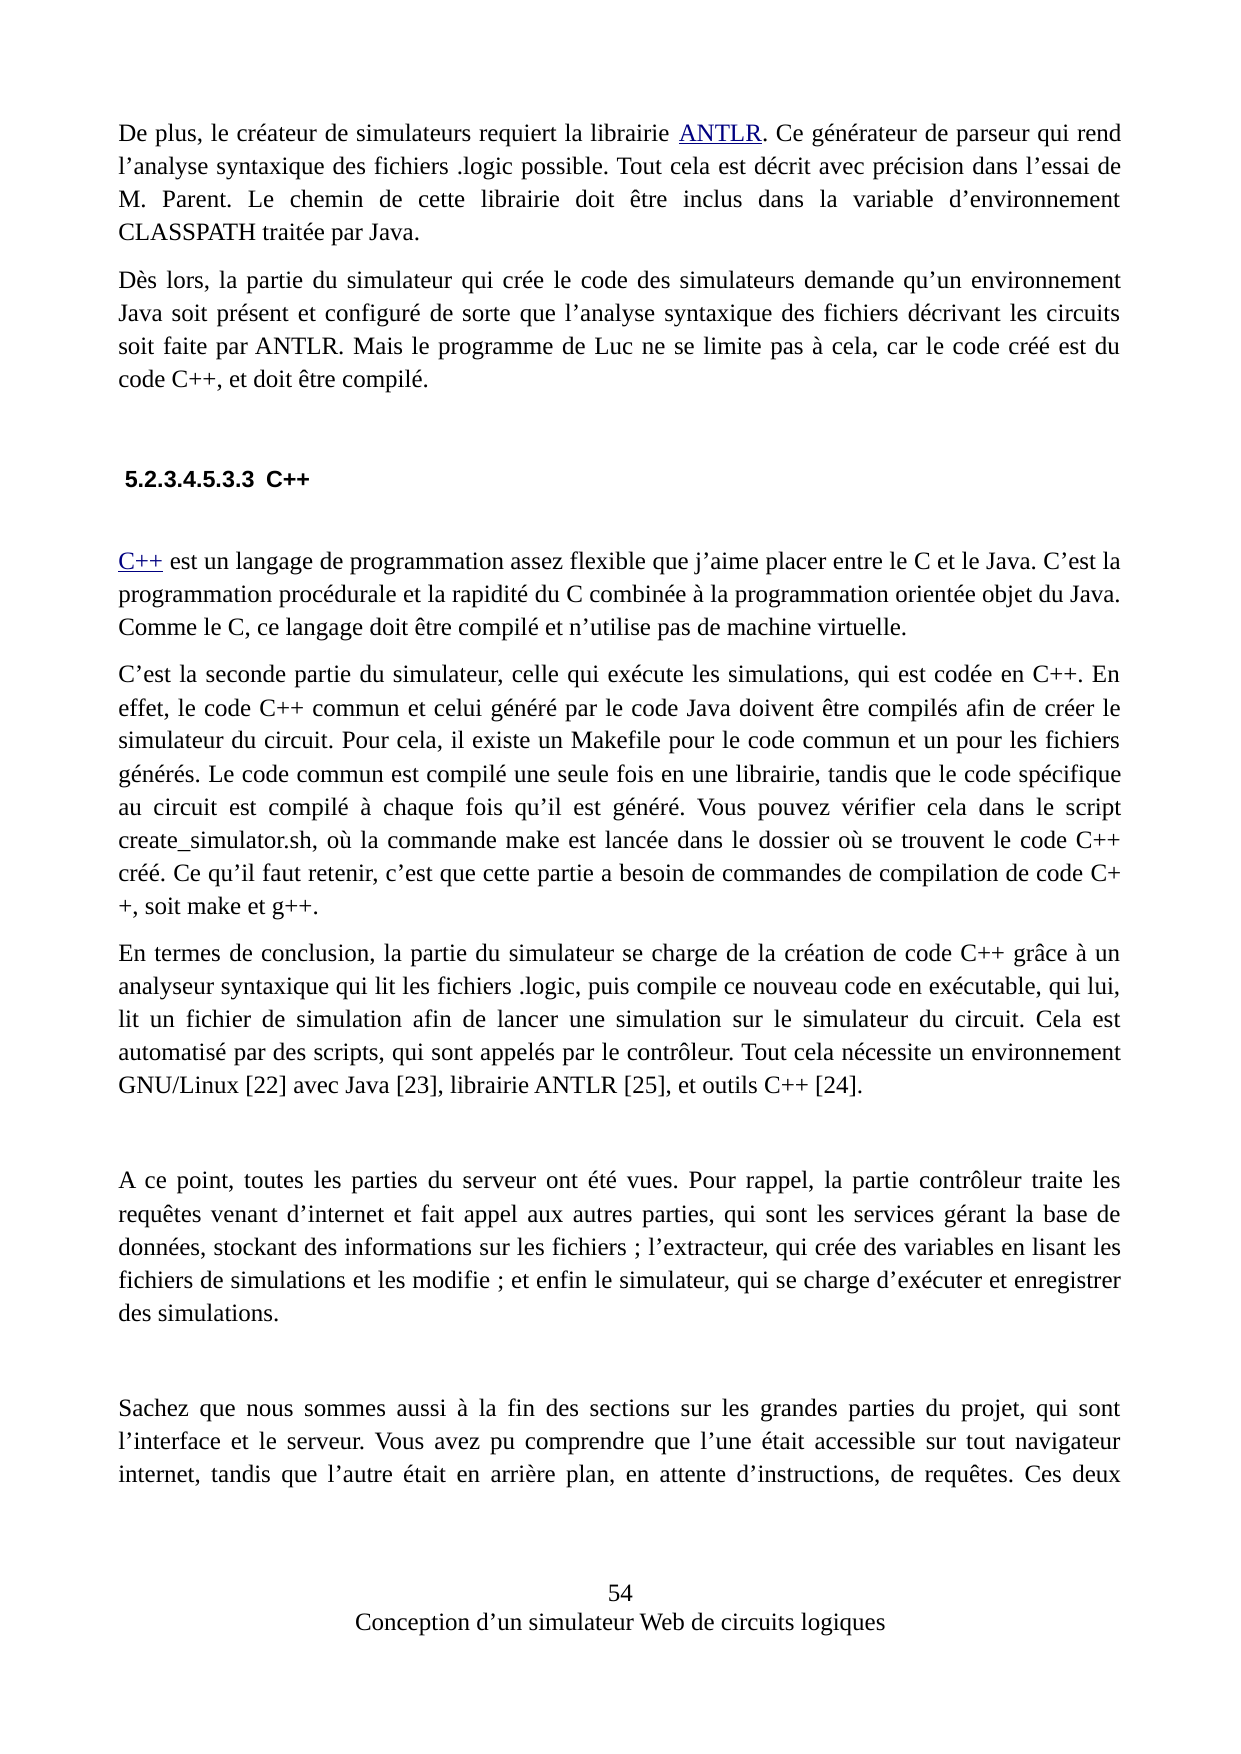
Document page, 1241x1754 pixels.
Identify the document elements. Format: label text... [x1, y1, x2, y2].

text De plus, le créateur de simulateurs requiert la librairie ANTLR. Ce générateur de parseur qui rend l’analyse syntaxique des fichiers .logic possible. Tout cela est décrit avec précision dans l’essai de M. Parent. Le chemin de cette librairie doit être inclus dans la variable d’environnement CLASSPATH traitée par Java. [118, 118, 1122, 246]
text Sachez que nous sommes aussi à la fin des sections sur les grandes parties du projet, qui sont l’interface et le serveur. Vous avez pu comprendre que l’une était accessible sur tout navigateur internet, tandis que l’autre était en arrière plan, en attente d’instructions, de requêtes. Ces deux [118, 1393, 1122, 1488]
text C++ est un langage de programmation assez flexible que j’aime placer entre le C et le Java. C’est la programmation procédurale et la rapidité du C combinée à la programmation orientée objet du Java. Comme le C, ce langage doit être compilé et n’utilise pas de machine virtuelle. [118, 546, 1122, 641]
text C’est la seconde partie du simulateur, celle qui exécute les simulations, qui est codée en C++. En effet, le code C++ commun et celui généré par le code Java doivent être compilés afin de créer le simulateur du circuit. Pour cela, il existe un Makefile pour le code commun et un pour les fichiers générés. Le code commun est compilé une seule fois en une librairie, tandis que le code spécifique au circuit est compilé à chaque fois qu’il est généré. Vous pouvez vérifier cela dans le script create_simulator.sh, où la commande make est lancée dans le dossier où se trouvent le code C++ créé. Ce qu’il faut retenir, c’est que cette partie a besoin de commandes de compilation de code C++, soit make et g++. [118, 659, 1122, 919]
text En termes de conclusion, la partie du simulateur se charge de la création de code C++ grâce à un analyseur syntaxique qui lit les fichiers .logic, puis compile ce nouveau code en exécutable, qui lui, lit un fichier de simulation afin de lancer une simulation sur le simulateur du circuit. Cela est automatisé par des scripts, qui sont appelés par le contrôleur. Tout cela nécessite un environnement GNU/Linux [22] avec Java [23], librairie ANTLR [25], et outils C++ [24]. [118, 938, 1122, 1099]
text Dès lors, la partie du simulateur qui crée le code des simulateurs demande qu’un environnement Java soit présent et configuré de sorte que l’analyse syntaxique des fichiers décrivant les circuits soit faite par ANTLR. Mais le programme de Luc ne se limite pas à cela, car le code créé est du code C++, et doit être compilé. [118, 265, 1122, 393]
subtitle C++ [118, 465, 1122, 492]
text A ce point, toutes les parties du serveur ont été vues. Pour rappel, la partie contrôleur traite les requêtes venant d’internet et fait appel aux autres parties, qui sont les services gérant la base de données, stockant des informations sur les fichiers ; l’extracteur, qui crée des variables en lisant les fichiers de simulations et les modifie ; et enfin le simulateur, qui se charge d’exécuter et enregistrer des simulations. [118, 1166, 1122, 1326]
